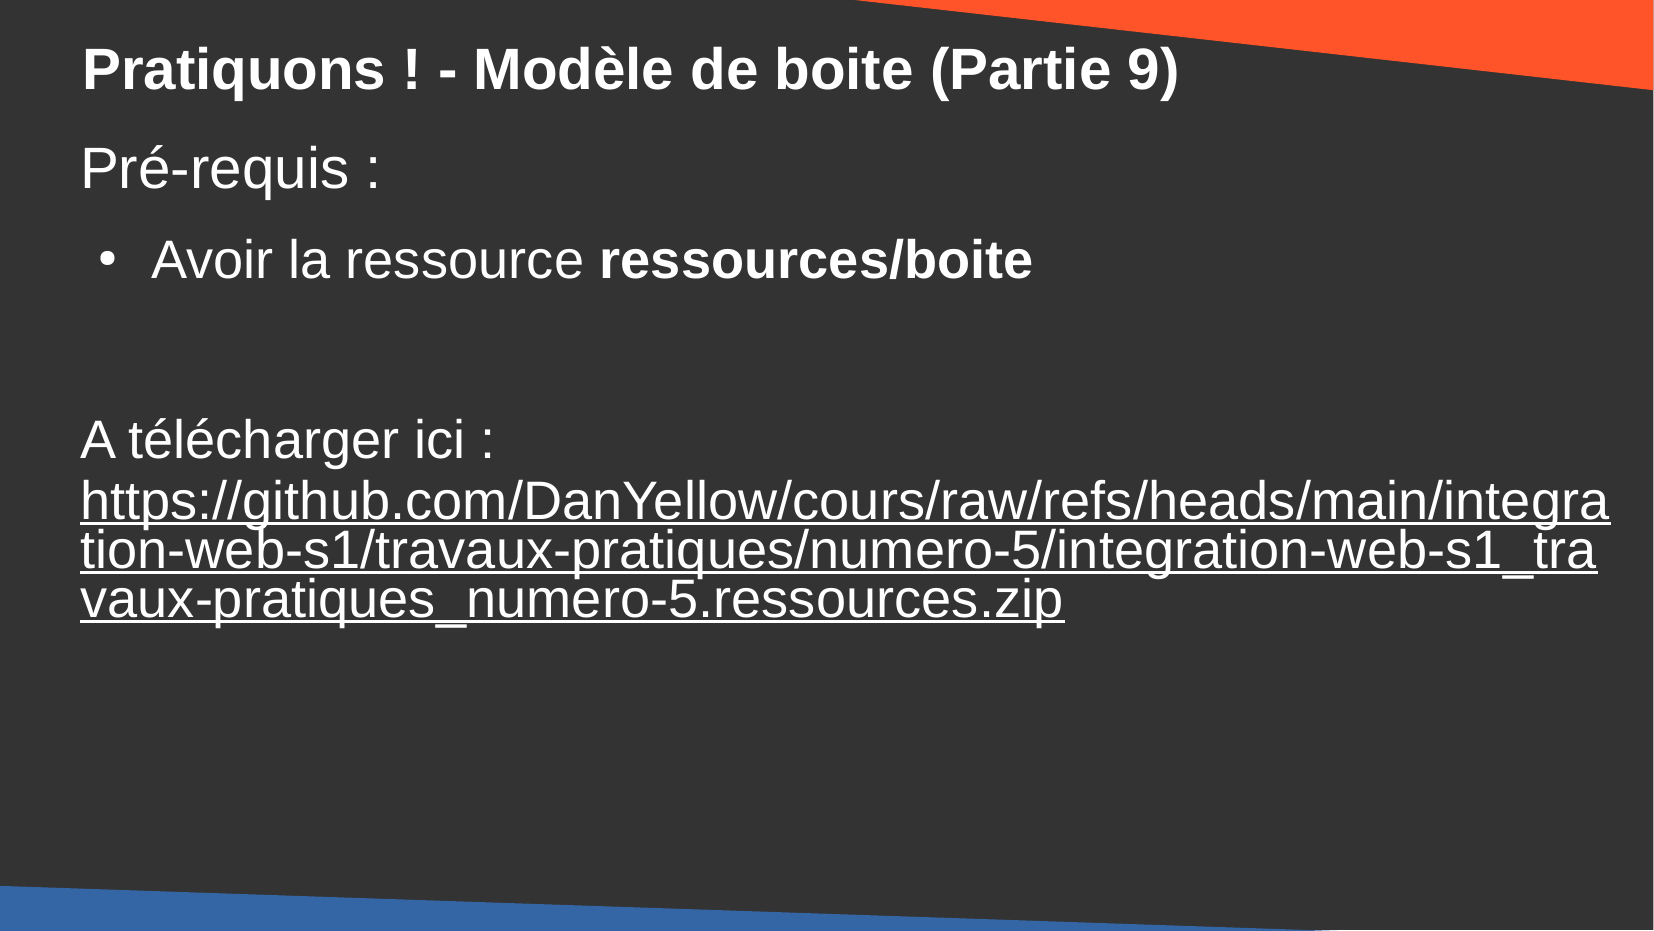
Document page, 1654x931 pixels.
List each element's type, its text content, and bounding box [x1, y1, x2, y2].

list Pré-requis : Avoir la ressource ressources/boite A télécharger ici : https://github.com/DanYellow/cours/raw/refs/heads/main/integration-web-s1/travaux-pratiques/numero-5/integration-web-s1_travaux-pratiques_numero-5.ressources.zip [80, 135, 1620, 697]
title Pratiquons ! - Modèle de boite (Partie 9) [82, 37, 1571, 114]
text_box [0, 885, 1337, 931]
text_box [854, 0, 1654, 91]
